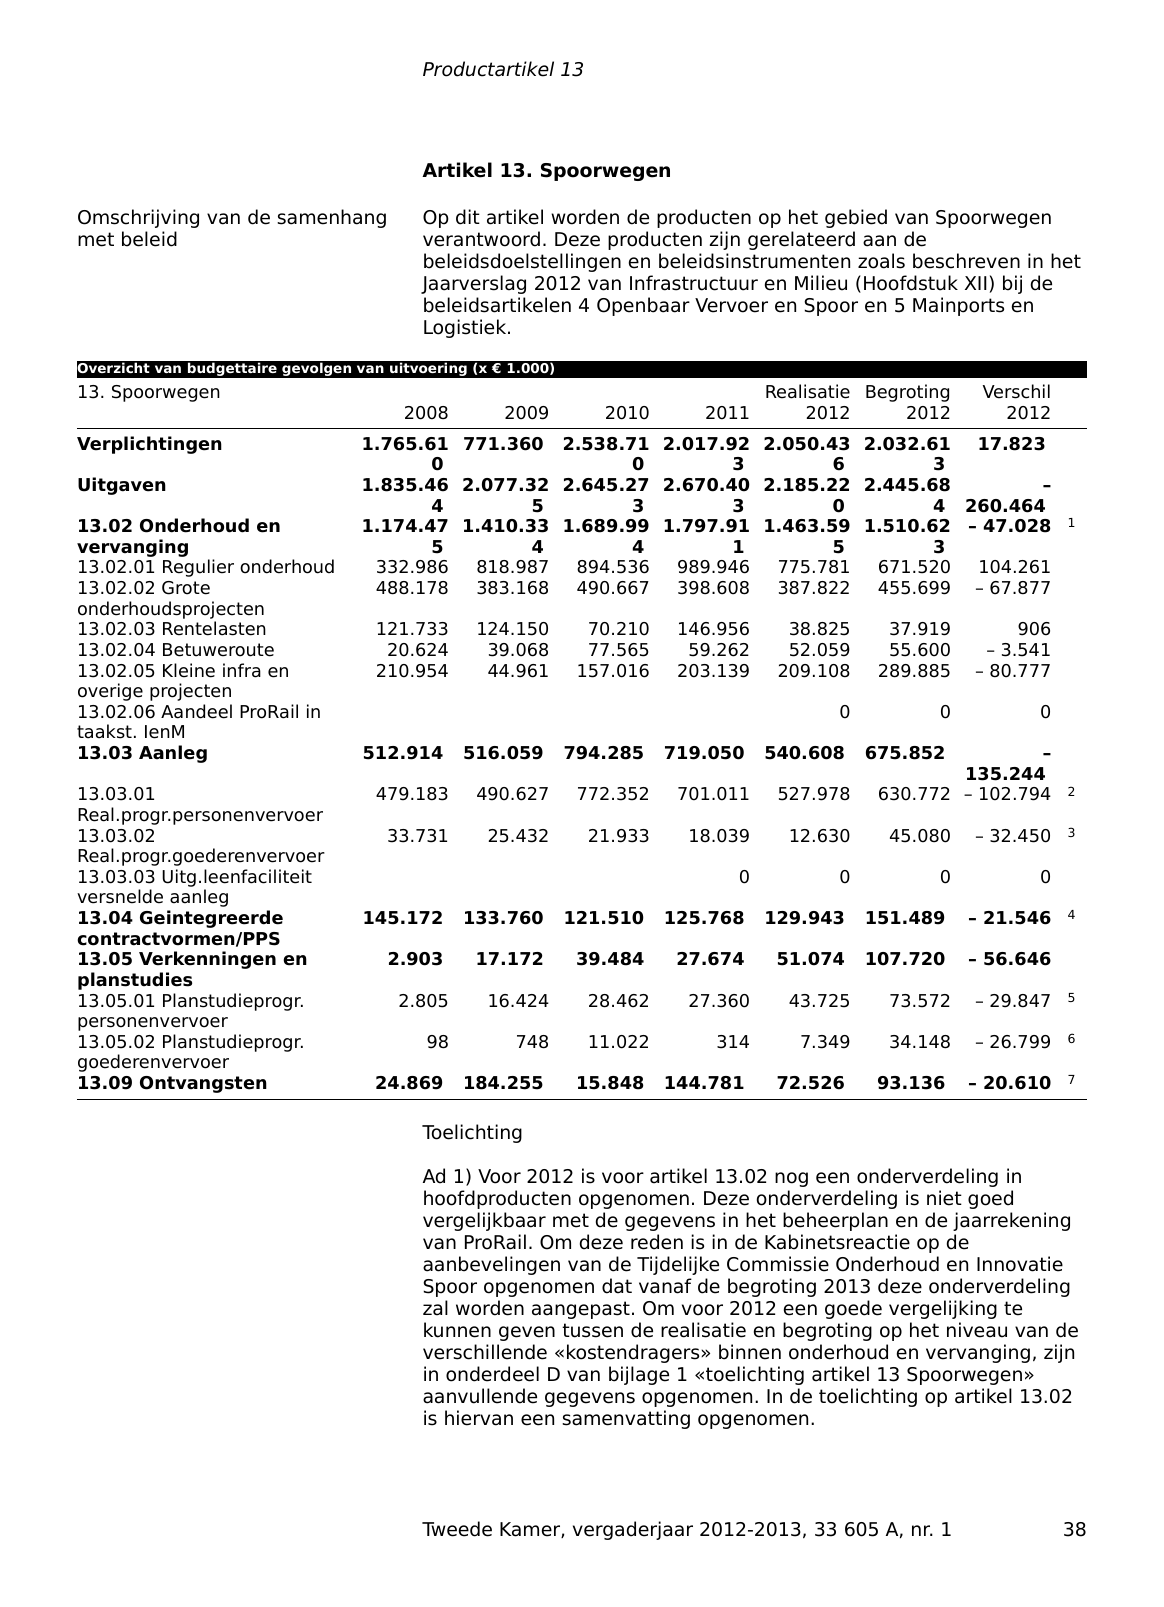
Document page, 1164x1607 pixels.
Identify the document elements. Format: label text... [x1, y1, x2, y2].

table_cell 59.262 [656, 640, 756, 661]
table_cell 13.05 Verkenningen en planstudies [77, 949, 354, 991]
table_cell 0 [957, 702, 1057, 743]
table_cell 11.022 [555, 1032, 656, 1073]
table_cell 398.608 [656, 578, 756, 619]
table_cell 2.645.273 [555, 475, 656, 516]
table_cell 5 [1057, 991, 1087, 1032]
table_cell – 20.610 [957, 1073, 1057, 1098]
table_cell 2.538.710 [555, 429, 656, 475]
text Op dit artikel worden de producten op het gebied van Spoorwegen verantwoord. Deze producten zijn gerelateerd aan de beleidsdoelstellingen en beleidsinstrumenten zoals beschreven in het Jaarverslag 2012 van Infrastructuur en Milieu (Hoofdstuk XII) bij de beleidsartikelen 4 Openbaar Vervoer en Spoor en 5 Mainports en Logistiek. [422, 207, 1087, 339]
table_cell 2012 [957, 403, 1057, 428]
table_cell 0 [656, 867, 756, 908]
table_cell 3 [1057, 826, 1087, 867]
table_cell 1.797.911 [656, 516, 756, 557]
table_cell 125.768 [656, 908, 756, 949]
table_cell 2.445.684 [856, 475, 957, 516]
table_cell 13.02.01 Regulier onderhoud [77, 558, 354, 578]
table_cell – 47.028 [957, 516, 1057, 557]
table_cell 16.424 [455, 991, 555, 1032]
table_cell 72.526 [756, 1073, 856, 1098]
table_cell 2.185.220 [756, 475, 856, 516]
table_cell 13.09 Ontvangsten [77, 1073, 354, 1098]
table_cell 27.360 [656, 991, 756, 1032]
table_cell 989.946 [656, 558, 756, 578]
table_cell 314 [656, 1032, 756, 1073]
table_cell – 3.541 [957, 640, 1057, 661]
table_cell 144.781 [656, 1073, 756, 1098]
table_cell 209.108 [756, 661, 856, 702]
table_cell 13.02 Onderhoud en vervanging [77, 516, 354, 557]
table_cell 2.032.613 [856, 429, 957, 475]
table_cell 124.150 [455, 619, 555, 640]
table_cell 129.943 [756, 908, 856, 949]
table_cell 906 [957, 619, 1057, 640]
table_cell 772.352 [555, 784, 656, 826]
table_cell 2010 [555, 403, 656, 428]
table_cell 2009 [455, 403, 555, 428]
table_cell – 56.646 [957, 949, 1057, 991]
table_cell 383.168 [455, 578, 555, 619]
table_cell 39.484 [555, 949, 656, 991]
table_cell 151.489 [856, 908, 957, 949]
table_cell 13.03 Aanleg [77, 743, 354, 784]
table_cell 479.183 [354, 784, 455, 826]
table_cell 2008 [354, 403, 455, 428]
table_cell 13.05.01 Planstudieprogr. personenvervoer [77, 991, 354, 1032]
table_cell – 135.244 [957, 743, 1057, 784]
table_cell 39.068 [455, 640, 555, 661]
text Toelichting [422, 1122, 1087, 1144]
table_cell 675.852 [856, 743, 957, 784]
table_cell 2.077.325 [455, 475, 555, 516]
table_cell 20.624 [354, 640, 455, 661]
table_cell 13.02.06 Aandeel ProRail in taakst. IenM [77, 702, 354, 743]
table_cell [1057, 743, 1087, 784]
table_cell 51.074 [756, 949, 856, 991]
table_cell [455, 867, 555, 908]
table_cell 2.017.923 [656, 429, 756, 475]
table_cell 73.572 [856, 991, 957, 1032]
table_cell 98 [354, 1032, 455, 1073]
table_cell [354, 378, 455, 403]
table_cell 104.261 [957, 558, 1057, 578]
table_cell [1057, 619, 1087, 640]
table_cell 0 [856, 702, 957, 743]
table_cell 184.255 [455, 1073, 555, 1098]
table_cell 2.670.403 [656, 475, 756, 516]
table_cell 630.772 [856, 784, 957, 826]
table_cell 25.432 [455, 826, 555, 867]
table_cell 775.781 [756, 558, 856, 578]
table_cell Verplichtingen [77, 429, 354, 475]
table_cell 13.02.04 Betuweroute [77, 640, 354, 661]
table_cell 1.689.994 [555, 516, 656, 557]
table_cell [656, 378, 756, 403]
table_cell 27.674 [656, 949, 756, 991]
table_cell [1057, 403, 1087, 428]
table_cell – 29.847 [957, 991, 1057, 1032]
table_cell 13.02.05 Kleine infra en overige projecten [77, 661, 354, 702]
table_cell 387.822 [756, 578, 856, 619]
table_cell [1057, 949, 1087, 991]
table_cell 77.565 [555, 640, 656, 661]
table_cell 13. Spoorwegen [77, 378, 354, 403]
table_cell 157.016 [555, 661, 656, 702]
table_cell [555, 378, 656, 403]
table_cell 1 [1057, 516, 1087, 557]
table_cell 203.139 [656, 661, 756, 702]
table_cell 13.04 Geintegreerde contractvormen/PPS [77, 908, 354, 949]
table_cell 17.172 [455, 949, 555, 991]
table_cell 18.039 [656, 826, 756, 867]
table_cell 2.903 [354, 949, 455, 991]
table_cell [1057, 578, 1087, 619]
table_cell 133.760 [455, 908, 555, 949]
table_cell 540.608 [756, 743, 856, 784]
table_cell 2.805 [354, 991, 455, 1032]
table_cell 7 [1057, 1073, 1087, 1098]
table_cell 490.627 [455, 784, 555, 826]
table_cell 38.825 [756, 619, 856, 640]
table_cell 527.978 [756, 784, 856, 826]
table_cell 145.172 [354, 908, 455, 949]
table_cell [1057, 867, 1087, 908]
table_cell 146.956 [656, 619, 756, 640]
table_cell 512.914 [354, 743, 455, 784]
table_cell [1057, 661, 1087, 702]
table_cell 719.050 [656, 743, 756, 784]
table_cell 289.885 [856, 661, 957, 702]
table_cell 2012 [856, 403, 957, 428]
table_cell 13.03.02 Real.progr.goederenvervoer [77, 826, 354, 867]
table_cell [1057, 475, 1087, 516]
table_cell 210.954 [354, 661, 455, 702]
table_cell 1.835.464 [354, 475, 455, 516]
table_cell 818.987 [455, 558, 555, 578]
table_cell 93.136 [856, 1073, 957, 1098]
table_cell 24.869 [354, 1073, 455, 1098]
table_cell 2.050.436 [756, 429, 856, 475]
table_cell [1057, 640, 1087, 661]
table_cell [1057, 702, 1087, 743]
table_cell – 102.794 [957, 784, 1057, 826]
table_cell 52.059 [756, 640, 856, 661]
table_cell 43.725 [756, 991, 856, 1032]
table_cell [555, 702, 656, 743]
table_cell 121.510 [555, 908, 656, 949]
table_cell 13.02.02 Grote onderhoudsprojecten [77, 578, 354, 619]
table_cell 70.210 [555, 619, 656, 640]
table_cell 748 [455, 1032, 555, 1073]
table_cell 33.731 [354, 826, 455, 867]
table_cell – 32.450 [957, 826, 1057, 867]
table_cell – 26.799 [957, 1032, 1057, 1073]
table_cell 2012 [756, 403, 856, 428]
table_cell 28.462 [555, 991, 656, 1032]
table_cell 455.699 [856, 578, 957, 619]
table_cell 0 [856, 867, 957, 908]
table_cell [1057, 378, 1087, 403]
table_cell [354, 702, 455, 743]
table_cell 771.360 [455, 429, 555, 475]
table_cell [1057, 429, 1087, 475]
subtitle Artikel 13. Spoorwegen [422, 160, 1087, 182]
table_cell [455, 378, 555, 403]
table_cell 1.410.334 [455, 516, 555, 557]
table_cell 488.178 [354, 578, 455, 619]
table_cell 671.520 [856, 558, 957, 578]
table_cell Verschil [957, 378, 1057, 403]
table_cell – 260.464 [957, 475, 1057, 516]
table_cell – 80.777 [957, 661, 1057, 702]
table_cell 13.03.03 Uitg.leenfaciliteit versnelde aanleg [77, 867, 354, 908]
table_cell – 21.546 [957, 908, 1057, 949]
table_cell Begroting [856, 378, 957, 403]
table_cell 15.848 [555, 1073, 656, 1098]
table_cell Realisatie [756, 378, 856, 403]
table_cell 17.823 [957, 429, 1057, 475]
text Omschrijving van de samenhang met beleid [77, 207, 399, 251]
table_cell 894.536 [555, 558, 656, 578]
table_cell 21.933 [555, 826, 656, 867]
table_cell 34.148 [856, 1032, 957, 1073]
table_cell 37.919 [856, 619, 957, 640]
table_cell 107.720 [856, 949, 957, 991]
table_cell 121.733 [354, 619, 455, 640]
text Ad 1) Voor 2012 is voor artikel 13.02 nog een onderverdeling in hoofdproducten opgenomen. Deze onderverdeling is niet goed vergelijkbaar met de gegevens in het beheerplan en de jaarrekening van ProRail. Om deze reden is in de Kabinetsreactie op de aanbevelingen van de Tijdelijke Commissie Onderhoud en Innovatie Spoor opgenomen dat vanaf de begroting 2013 deze onderverdeling zal worden aangepast. Om voor 2012 een goede vergelijking te kunnen geven tussen de realisatie en begroting op het niveau van de verschillende «kostendragers» binnen onderhoud en vervanging, zijn in onderdeel D van bijlage 1 «toelichting artikel 13 Spoorwegen» aanvullende gegevens opgenomen. In de toelichting op artikel 13.02 is hiervan een samenvatting opgenomen. [422, 1166, 1087, 1429]
table_cell 13.03.01 Real.progr.personenvervoer [77, 784, 354, 826]
table_cell 1.174.475 [354, 516, 455, 557]
table_cell 1.765.610 [354, 429, 455, 475]
table_cell [77, 403, 354, 428]
table_cell 45.080 [856, 826, 957, 867]
table_cell 332.986 [354, 558, 455, 578]
table_cell 0 [756, 867, 856, 908]
table_cell 7.349 [756, 1032, 856, 1073]
table_cell 2011 [656, 403, 756, 428]
table_cell 55.600 [856, 640, 957, 661]
table_cell 1.463.595 [756, 516, 856, 557]
table_cell 13.02.03 Rentelasten [77, 619, 354, 640]
table_cell 490.667 [555, 578, 656, 619]
table_cell [555, 867, 656, 908]
table_cell 13.05.02 Planstudieprogr. goederenvervoer [77, 1032, 354, 1073]
table_header Overzicht van budgettaire gevolgen van uitvoering (x € 1.000) [77, 361, 1087, 376]
table_cell 794.285 [555, 743, 656, 784]
table_cell 1.510.623 [856, 516, 957, 557]
table_cell [354, 867, 455, 908]
table_cell [656, 702, 756, 743]
table_cell Uitgaven [77, 475, 354, 516]
table_cell 0 [756, 702, 856, 743]
table_cell 44.961 [455, 661, 555, 702]
table_cell 4 [1057, 908, 1087, 949]
table_cell 0 [957, 867, 1057, 908]
table_cell 12.630 [756, 826, 856, 867]
table_cell 701.011 [656, 784, 756, 826]
table_cell [1057, 558, 1087, 578]
table_cell 6 [1057, 1032, 1087, 1073]
table_cell – 67.877 [957, 578, 1057, 619]
table_cell 516.059 [455, 743, 555, 784]
table_cell [455, 702, 555, 743]
table_cell 2 [1057, 784, 1087, 826]
